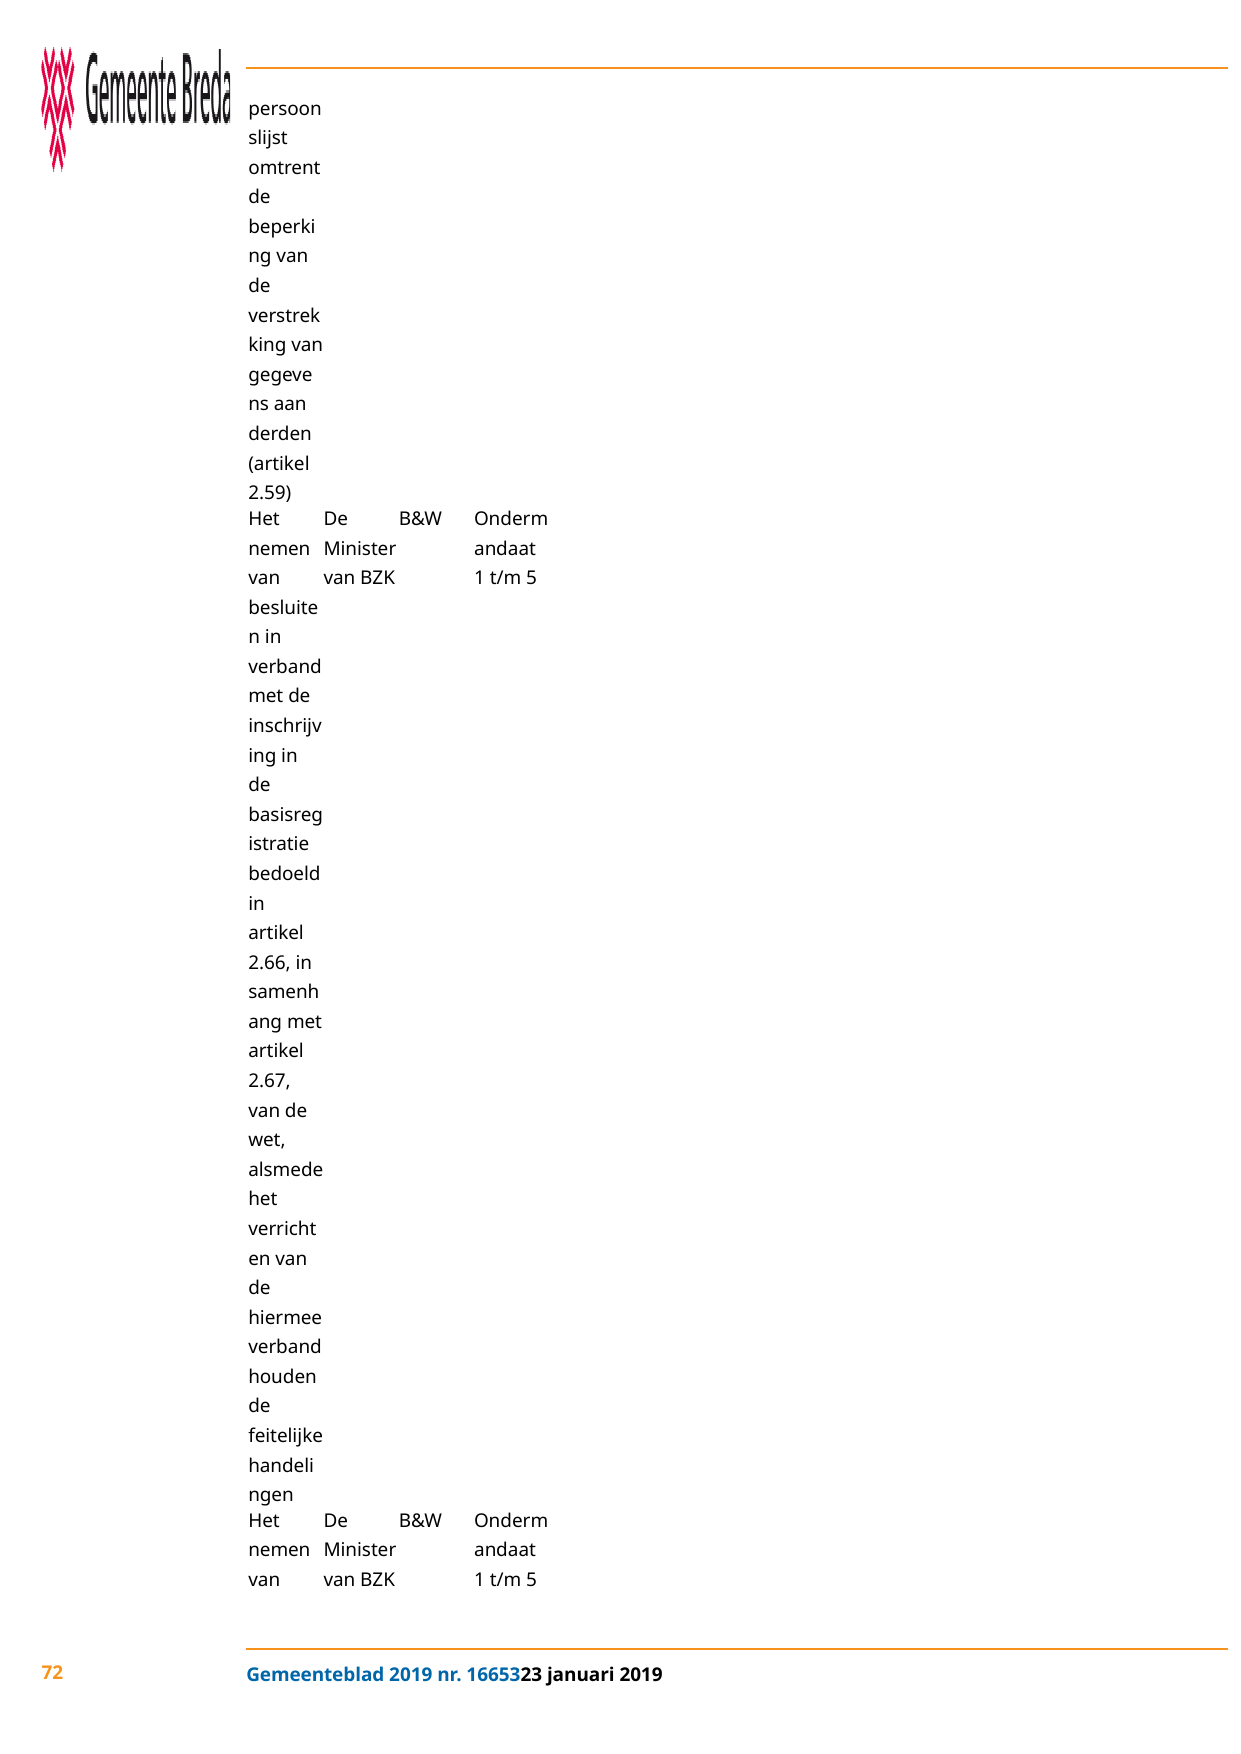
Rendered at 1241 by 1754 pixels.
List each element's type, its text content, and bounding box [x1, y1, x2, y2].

table_cell De Minister van BZK [323, 1507, 398, 1592]
table_cell [474, 95, 549, 505]
picture [41, 47, 231, 172]
table_cell persoonslijst omtrent de beperking van de verstrekking van gegevens aan derden (artikel 2.59) [248, 95, 323, 505]
table_cell Ondermandaat 1 t/m 5 [474, 505, 549, 1507]
table_cell Ondermandaat 1 t/m 5 [474, 1507, 549, 1592]
table_cell Het nemen van [248, 1507, 323, 1592]
table_cell B&W [399, 505, 474, 1507]
table_cell De Minister van BZK [323, 505, 398, 1507]
table_cell Het nemen van besluiten in verband met de inschrijving in de basisregistratie bedoeld in artikel 2.66, in samenhang met artikel 2.67, van de wet, alsmede het verrichten van de hiermee verband houdende feitelijke handelingen [248, 505, 323, 1507]
table_cell B&W [399, 1507, 474, 1592]
table_cell [399, 95, 474, 505]
table_cell [323, 95, 398, 505]
